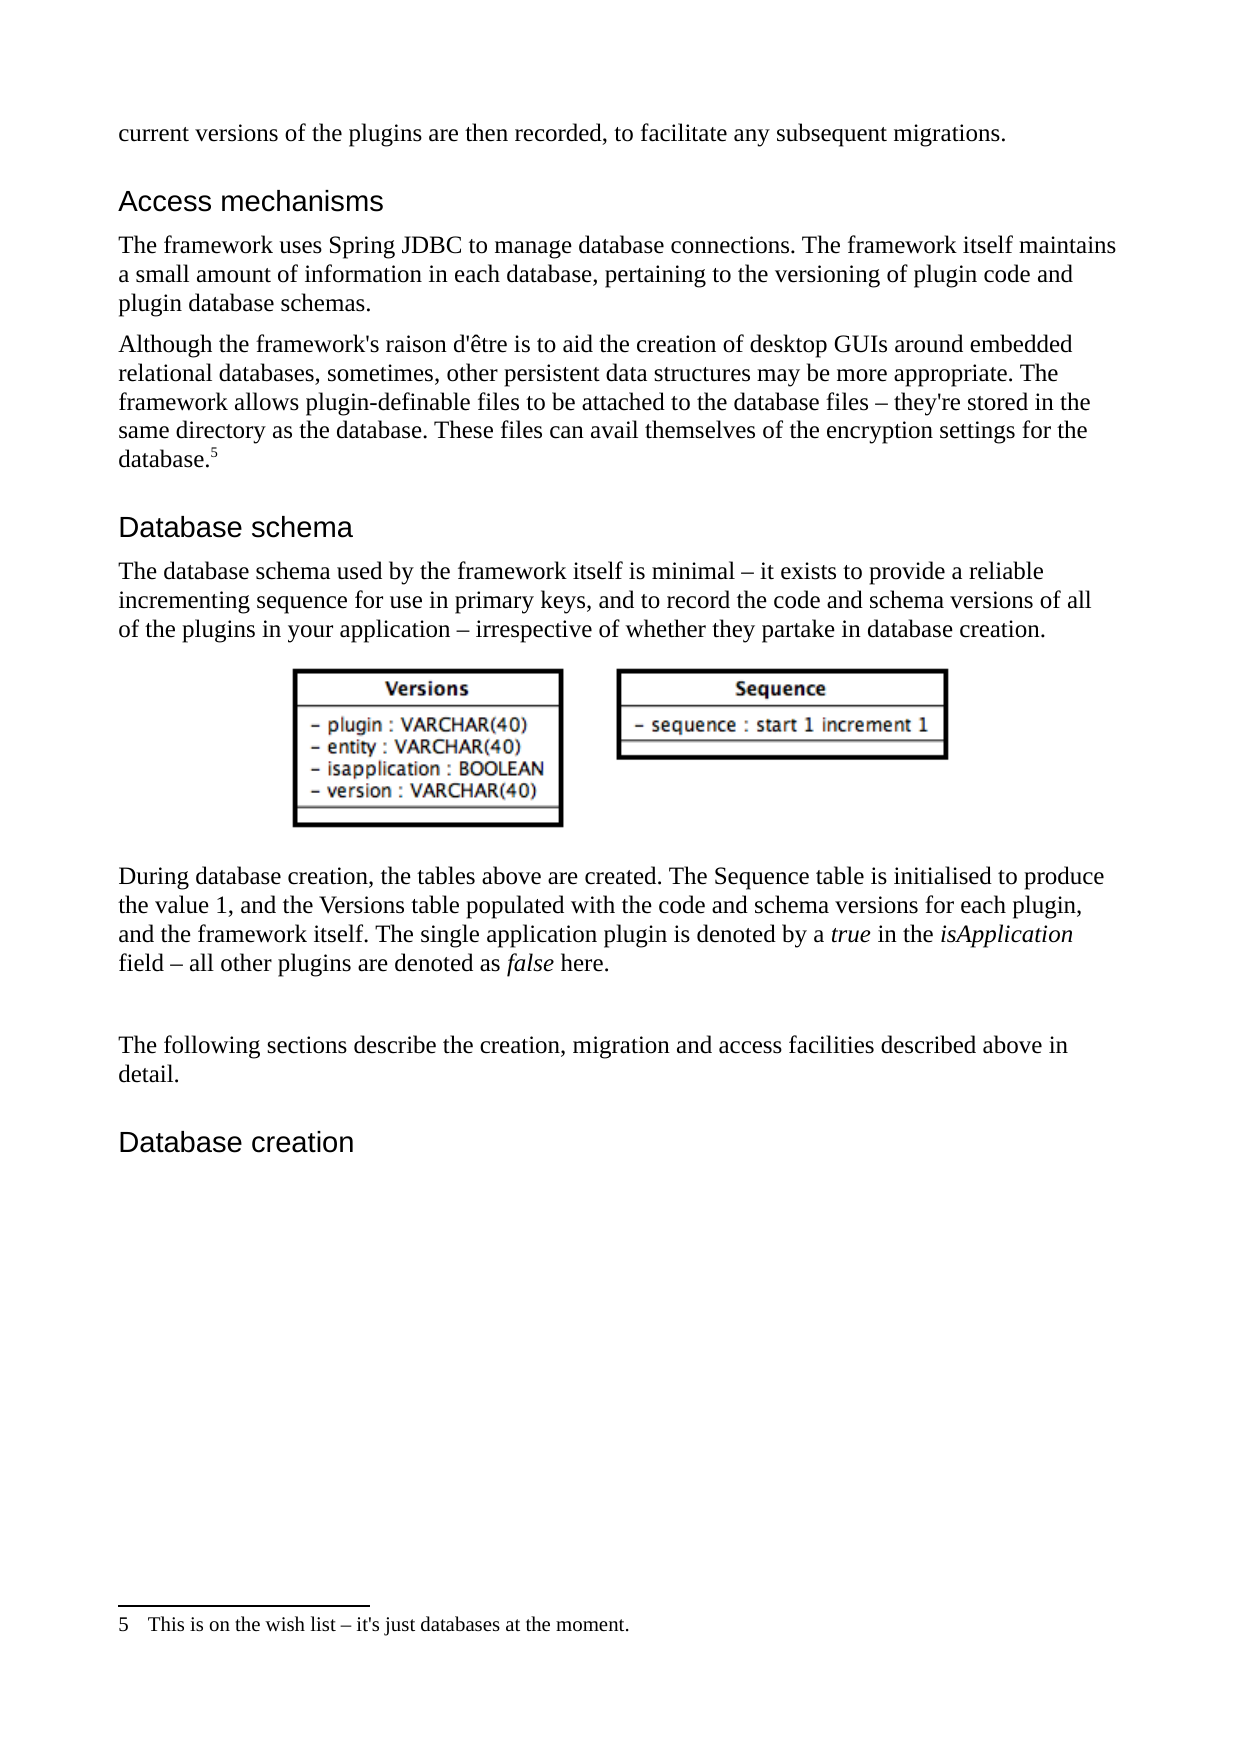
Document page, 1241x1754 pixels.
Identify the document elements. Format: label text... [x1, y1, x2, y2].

subtitle Database creation [118, 1125, 1122, 1159]
text This is on the wish list – it's just databases at the moment. [118, 1612, 1122, 1636]
text During database creation, the tables above are created. The Sequence table is initialised to produce the value 1, and the Versions table populated with the code and schema versions for each plugin, and the framework itself. The single application plugin is denoted by a true in the isApplication field – all other plugins are denoted as false here. [118, 861, 1122, 976]
text The framework uses Spring JDBC to manage database connections. The framework itself maintains a small amount of information in each database, pertaining to the versioning of plugin code and plugin database schemas. [118, 230, 1122, 317]
subtitle Database schema [118, 510, 1122, 544]
text The database schema used by the framework itself is minimal – it exists to provide a reliable incrementing sequence for use in primary keys, and to record the code and schema versions of all of the plugins in your application – irrespective of whether they partake in database creation. [118, 556, 1122, 643]
picture [279, 655, 961, 840]
text The following sections describe the creation, migration and access facilities described above in detail. [118, 1030, 1122, 1088]
text current versions of the plugins are then recorded, to facilitate any subsequent migrations. [118, 118, 1122, 147]
subtitle Access mechanisms [118, 184, 1122, 218]
text Although the framework's raison d'être is to aid the creation of desktop GUIs around embedded relational databases, sometimes, other persistent data structures may be more appropriate. The framework allows plugin-definable files to be attached to the database files – they're stored in the same directory as the database. These files can avail themselves of the encryption settings for the database. [118, 329, 1122, 473]
